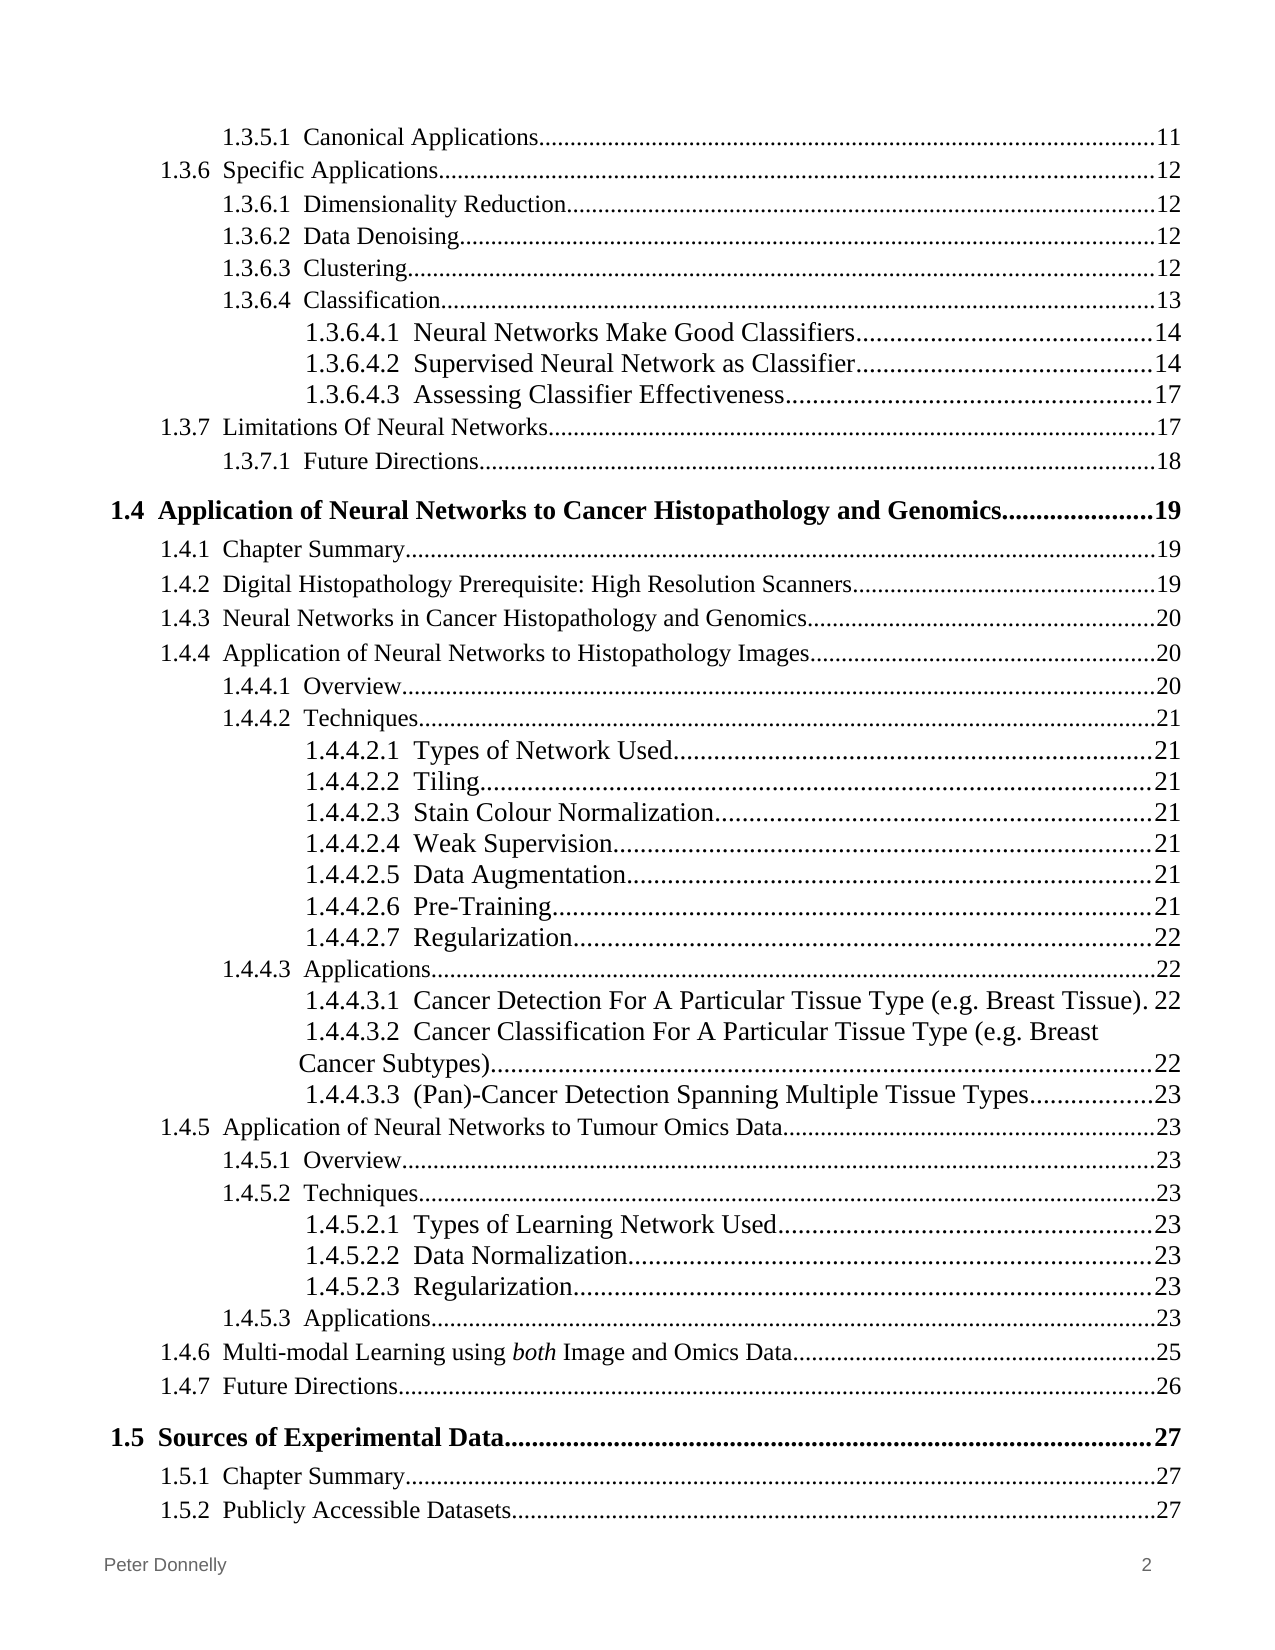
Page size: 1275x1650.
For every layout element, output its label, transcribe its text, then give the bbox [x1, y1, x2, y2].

text 1.5.1 Chapter Summary 27 [154, 1461, 1181, 1489]
text 1.4.5.3 Applications 23 [216, 1303, 1181, 1332]
text 1.4.4.3.3 (Pan)-Cancer Detection Spanning Multiple Tissue Types 23 [298, 1078, 1181, 1109]
text 1.4.4.3 Applications 22 [216, 954, 1181, 983]
text 1.4.4 Application of Neural Networks to Histopathology Images 20 [154, 638, 1181, 667]
text 1.4.4.1 Overview 20 [216, 671, 1181, 700]
text 1.3.6.4.2 Supervised Neural Network as Classifier 14 [298, 347, 1181, 378]
text 1.4.4.2.2 Tiling 21 [298, 765, 1181, 796]
text 1.4.4.2.7 Regularization 22 [298, 921, 1181, 952]
text 1.4.4.2.4 Weak Supervision 21 [298, 827, 1181, 859]
text 1.3.6.1 Dimensionality Reduction 12 [216, 189, 1181, 217]
text 1.4.7 Future Directions 26 [154, 1371, 1181, 1400]
text 1.4.5.2.1 Types of Learning Network Used 23 [298, 1208, 1181, 1239]
text 1.3.5.1 Canonical Applications 11 [216, 122, 1181, 151]
text 1.4.5.2 Techniques 23 [216, 1178, 1181, 1206]
text 1.4.4.3.1 Cancer Detection For A Particular Tissue Type (e.g. Breast Tissue) 22 [298, 984, 1181, 1016]
text 1.3.7.1 Future Directions 18 [216, 446, 1181, 474]
text 1.4.4.2.1 Types of Network Used 21 [298, 734, 1181, 765]
text 1.3.6 Specific Applications 12 [154, 155, 1181, 184]
text 1.4.1 Chapter Summary 19 [154, 534, 1181, 563]
text 1.4.4.2 Techniques 21 [216, 703, 1181, 732]
text 1.4.6 Multi-modal Learning using both Image and Omics Data 25 [154, 1337, 1181, 1366]
text 1.4.5.1 Overview 23 [216, 1145, 1181, 1174]
text 1.4.4.2.5 Data Augmentation 21 [298, 859, 1181, 890]
text 1.5 Sources of Experimental Data 27 [103, 1421, 1181, 1452]
text 1.5.2 Publicly Accessible Datasets 27 [154, 1495, 1181, 1524]
text 1.4.5.2.3 Regularization 23 [298, 1270, 1181, 1302]
text 1.4 Application of Neural Networks to Cancer Histopathology and Genomics 19 [103, 494, 1181, 525]
text 1.4.5 Application of Neural Networks to Tumour Omics Data 23 [154, 1112, 1181, 1141]
text 1.4.5.2.2 Data Normalization 23 [298, 1239, 1181, 1270]
text 1.4.3 Neural Networks in Cancer Histopathology and Genomics 20 [154, 603, 1181, 632]
text 1.3.6.3 Clustering 12 [216, 253, 1181, 282]
text 1.3.6.4.1 Neural Networks Make Good Classifiers 14 [298, 316, 1181, 347]
text 1.4.4.2.3 Stain Colour Normalization 21 [298, 796, 1181, 827]
text 1.4.4.2.6 Pre-Training 21 [298, 890, 1181, 921]
text 1.3.6.2 Data Denoising 12 [216, 221, 1181, 250]
text 1.3.7 Limitations Of Neural Networks 17 [154, 412, 1181, 441]
text 1.3.6.4 Classification 13 [216, 286, 1181, 314]
text 1.4.2 Digital Histopathology Prerequisite: High Resolution Scanners 19 [154, 569, 1181, 597]
text 1.3.6.4.3 Assessing Classifier Effectiveness 17 [298, 378, 1181, 409]
text 1.4.4.3.2 Cancer Classification For A Particular Tissue Type (e.g. Breast Cancer Subtypes) 22 [298, 1016, 1181, 1078]
